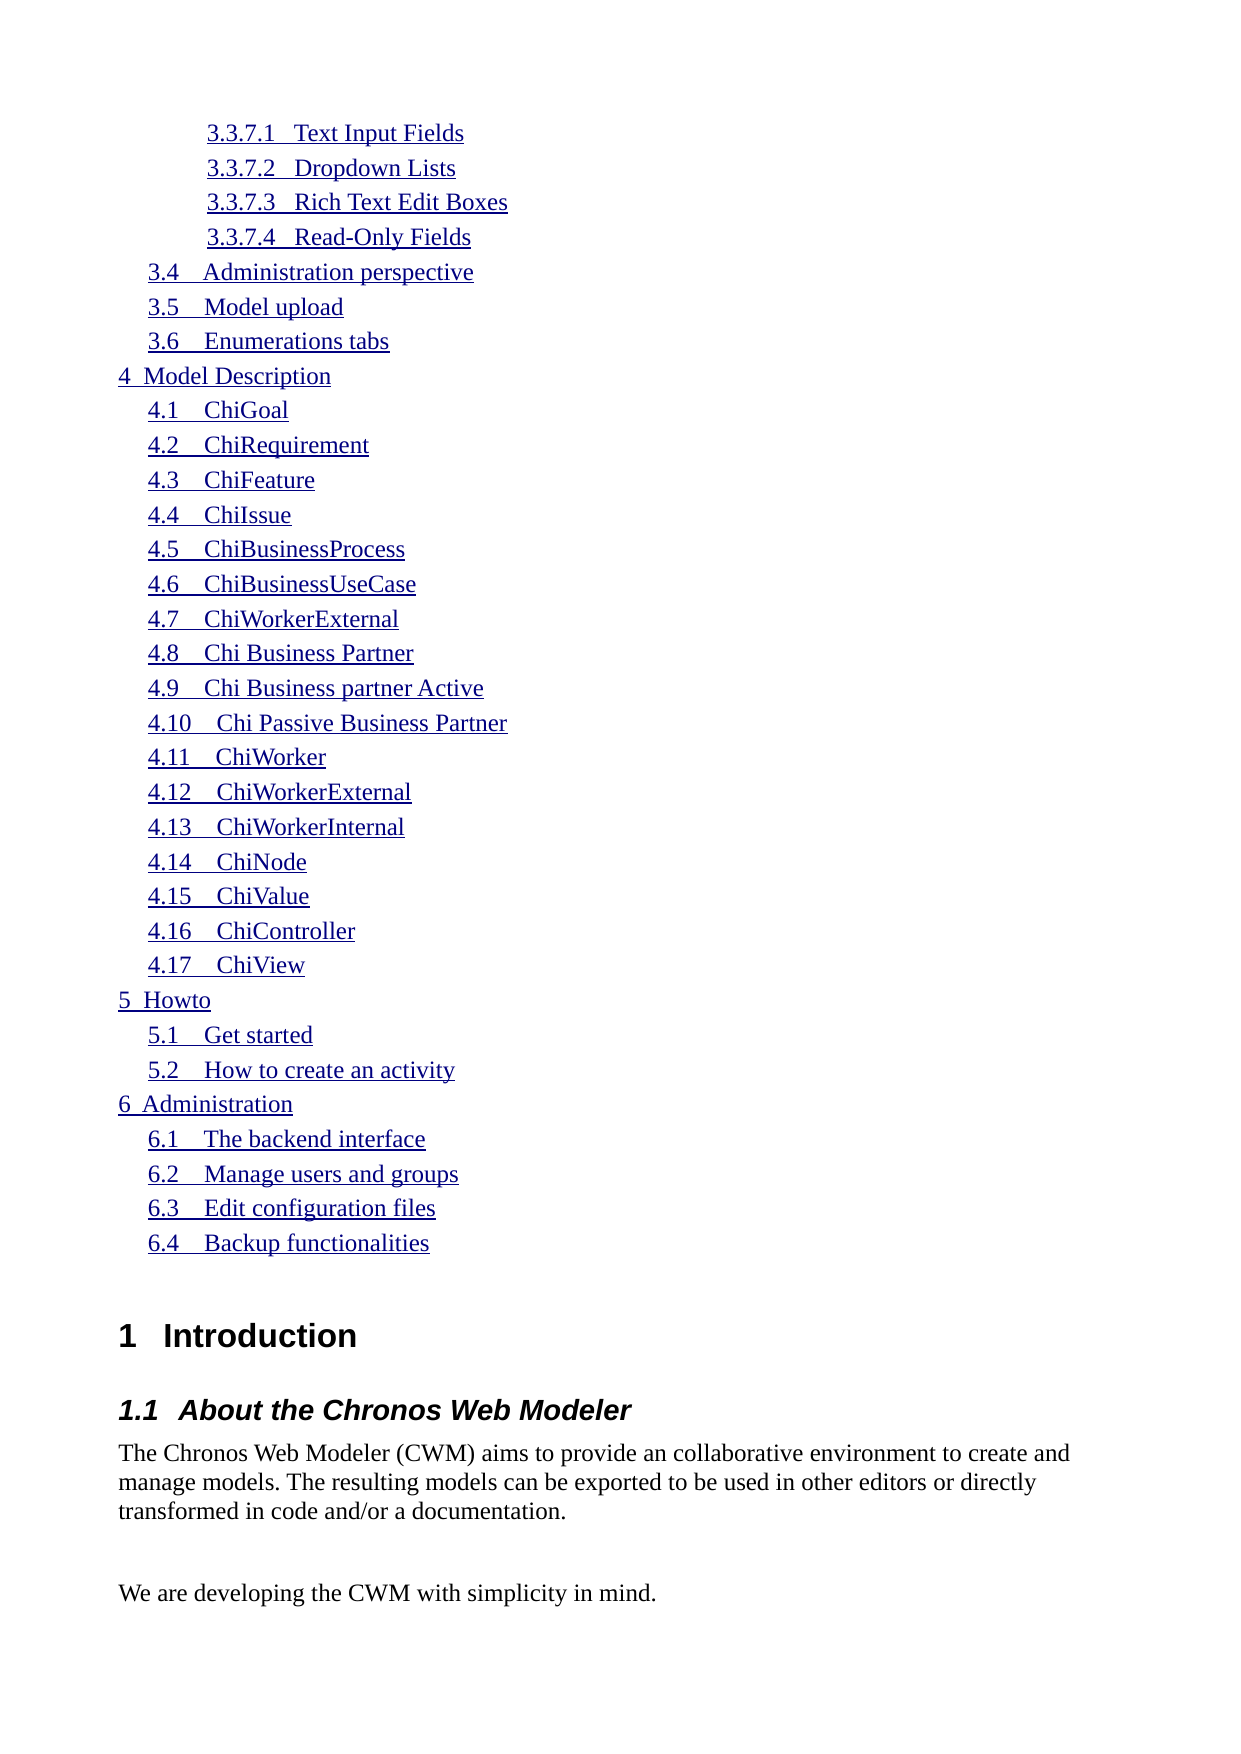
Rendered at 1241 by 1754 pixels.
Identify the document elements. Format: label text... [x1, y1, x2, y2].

text 4.13 ChiWorkerInternal [148, 812, 1122, 841]
text We are developing the CWM with simplicity in mind. [118, 1578, 1122, 1607]
text 4.9 Chi Business partner Active [148, 673, 1122, 702]
text 4.2 ChiRequirement [148, 430, 1122, 459]
text 4.8 Chi Business Partner [148, 638, 1122, 667]
text 3.4 Administration perspective [148, 257, 1122, 286]
text 4.10 Chi Passive Business Partner [148, 708, 1122, 737]
text 3.6 Enumerations tabs [148, 326, 1122, 355]
text 6 Administration [118, 1089, 1122, 1118]
text 3.3.7.2 Dropdown Lists [207, 153, 1122, 182]
text 6.4 Backup functionalities [148, 1228, 1122, 1257]
text 4.7 ChiWorkerExternal [148, 604, 1122, 632]
text The Chronos Web Modeler (CWM) aims to provide an collaborative environment to create and manage models. The resulting models can be exported to be used in other editors or directly transformed in code and/or a documentation. [118, 1438, 1122, 1525]
text 4.17 ChiView [148, 951, 1122, 979]
text 4.15 ChiValue [148, 881, 1122, 910]
text 6.1 The backend interface [148, 1124, 1122, 1153]
text 4.3 ChiFeature [148, 465, 1122, 494]
text 6.3 Edit configuration files [148, 1193, 1122, 1222]
text 4.1 ChiGoal [148, 396, 1122, 424]
text 4.16 ChiController [148, 916, 1122, 945]
text 4.6 ChiBusinessUseCase [148, 569, 1122, 598]
subtitle About the Chronos Web Modeler [118, 1392, 1122, 1426]
text 4.12 ChiWorkerExternal [148, 777, 1122, 806]
text 4.5 ChiBusinessProcess [148, 534, 1122, 563]
text 4 Model Description [118, 361, 1122, 390]
text 6.2 Manage users and groups [148, 1159, 1122, 1187]
text 4.4 ChiIssue [148, 500, 1122, 528]
text 4.14 ChiNode [148, 847, 1122, 875]
text 5 Howto [118, 985, 1122, 1014]
text 3.3.7.3 Rich Text Edit Boxes [207, 187, 1122, 216]
text 3.3.7.1 Text Input Fields [207, 118, 1122, 147]
text 5.2 How to create an activity [148, 1055, 1122, 1083]
text 4.11 ChiWorker [148, 742, 1122, 771]
text 3.5 Model upload [148, 292, 1122, 320]
text 5.1 Get started [148, 1020, 1122, 1049]
text 3.3.7.4 Read-Only Fields [207, 222, 1122, 251]
subtitle Introduction [118, 1317, 1122, 1355]
